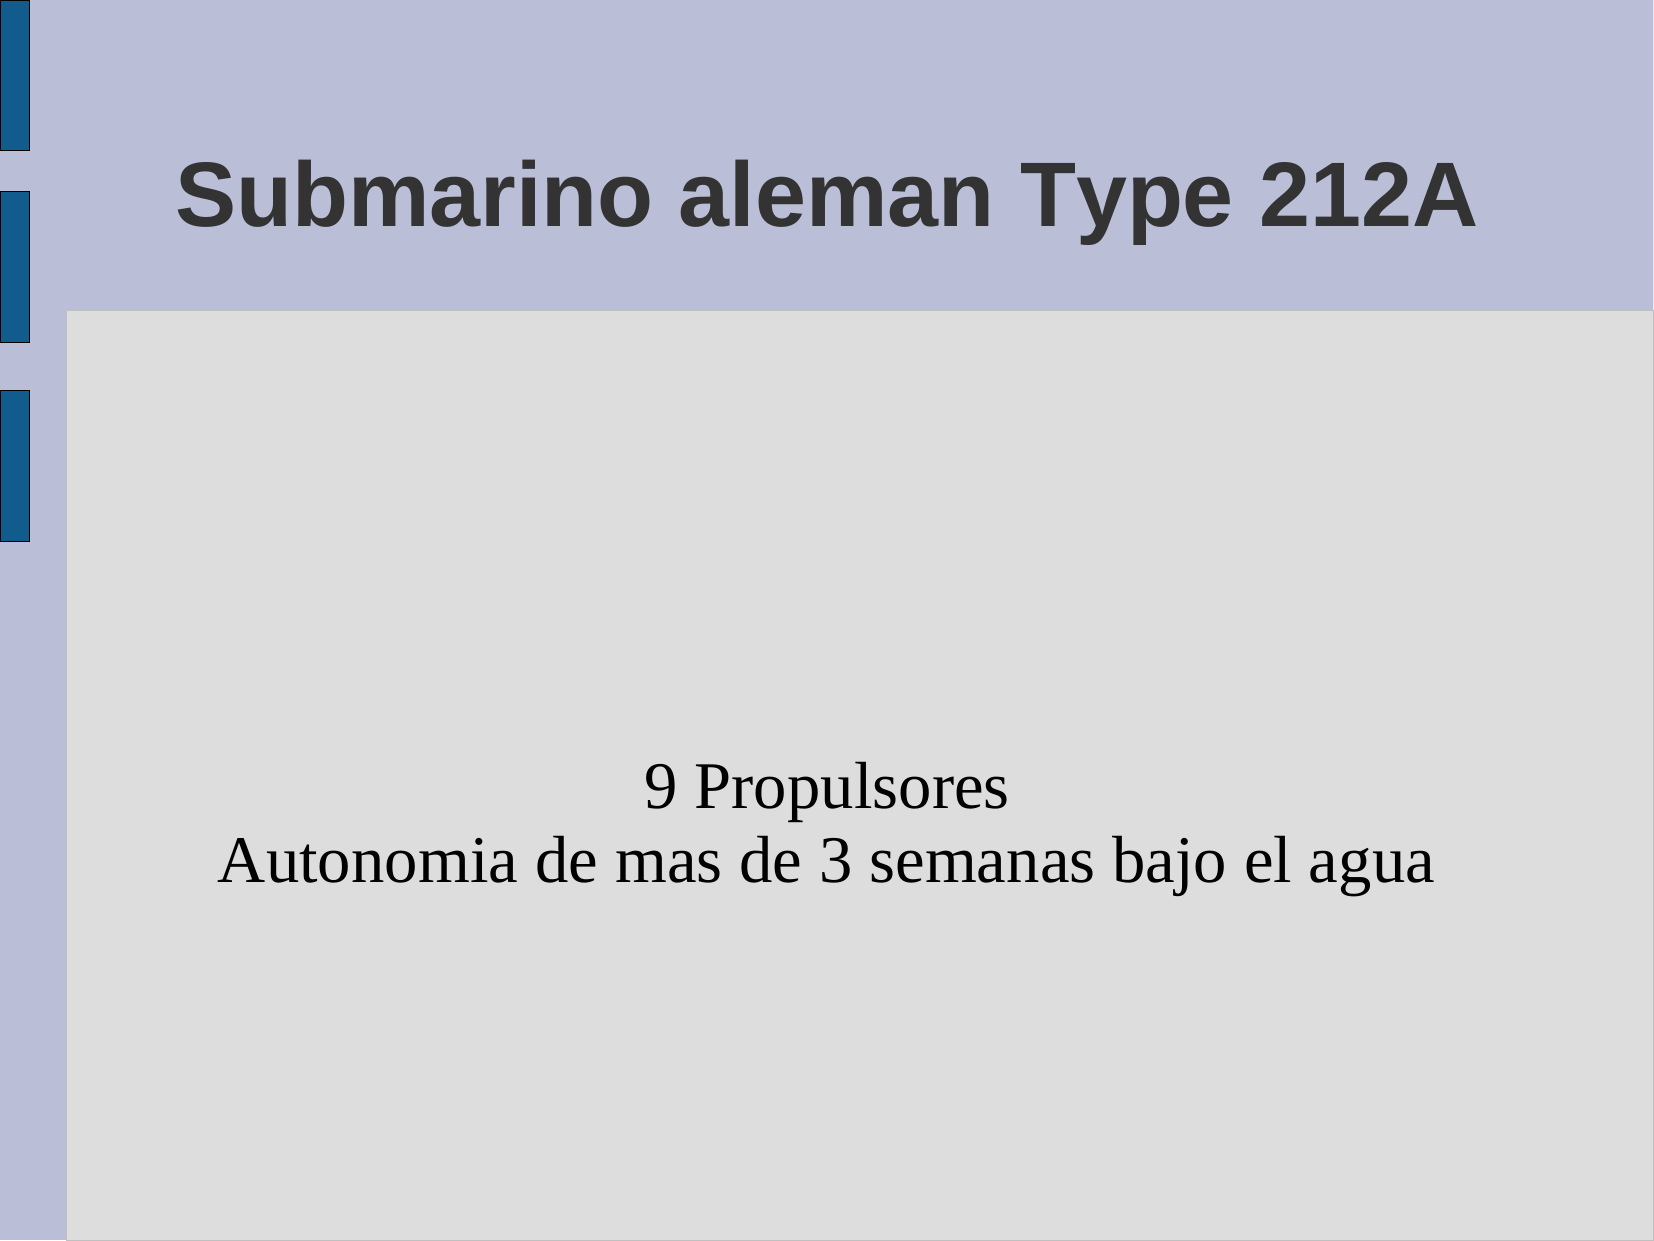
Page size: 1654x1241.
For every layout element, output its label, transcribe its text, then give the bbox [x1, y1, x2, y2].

subtitle 9 Propulsores Autonomia de mas de 3 semanas bajo el agua [121, 352, 1534, 1241]
title Submarino aleman Type 212A [121, 91, 1534, 299]
